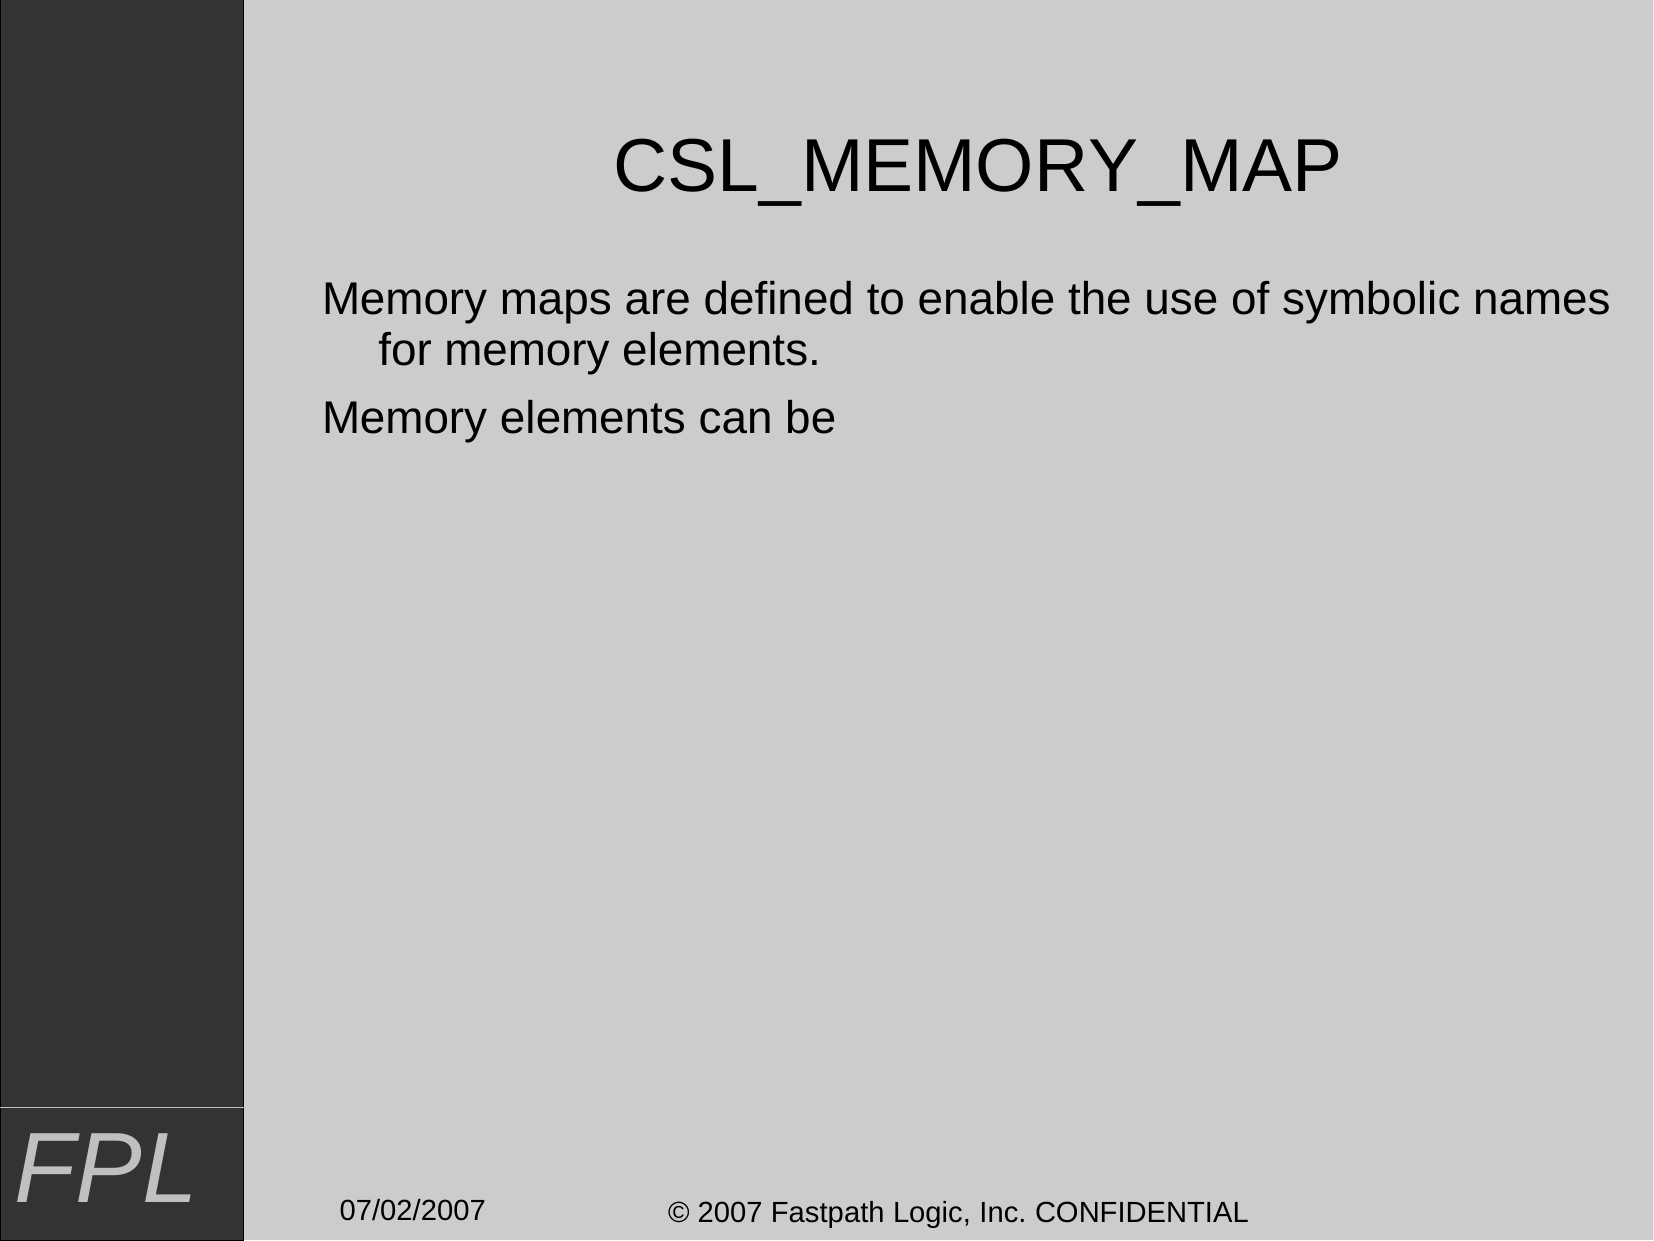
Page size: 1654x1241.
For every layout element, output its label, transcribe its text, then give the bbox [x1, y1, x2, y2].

list Memory maps are defined to enable the use of symbolic names for memory elements. Memory elements can be [322, 272, 1635, 1179]
title CSL_MEMORY_MAP [427, 57, 1530, 272]
